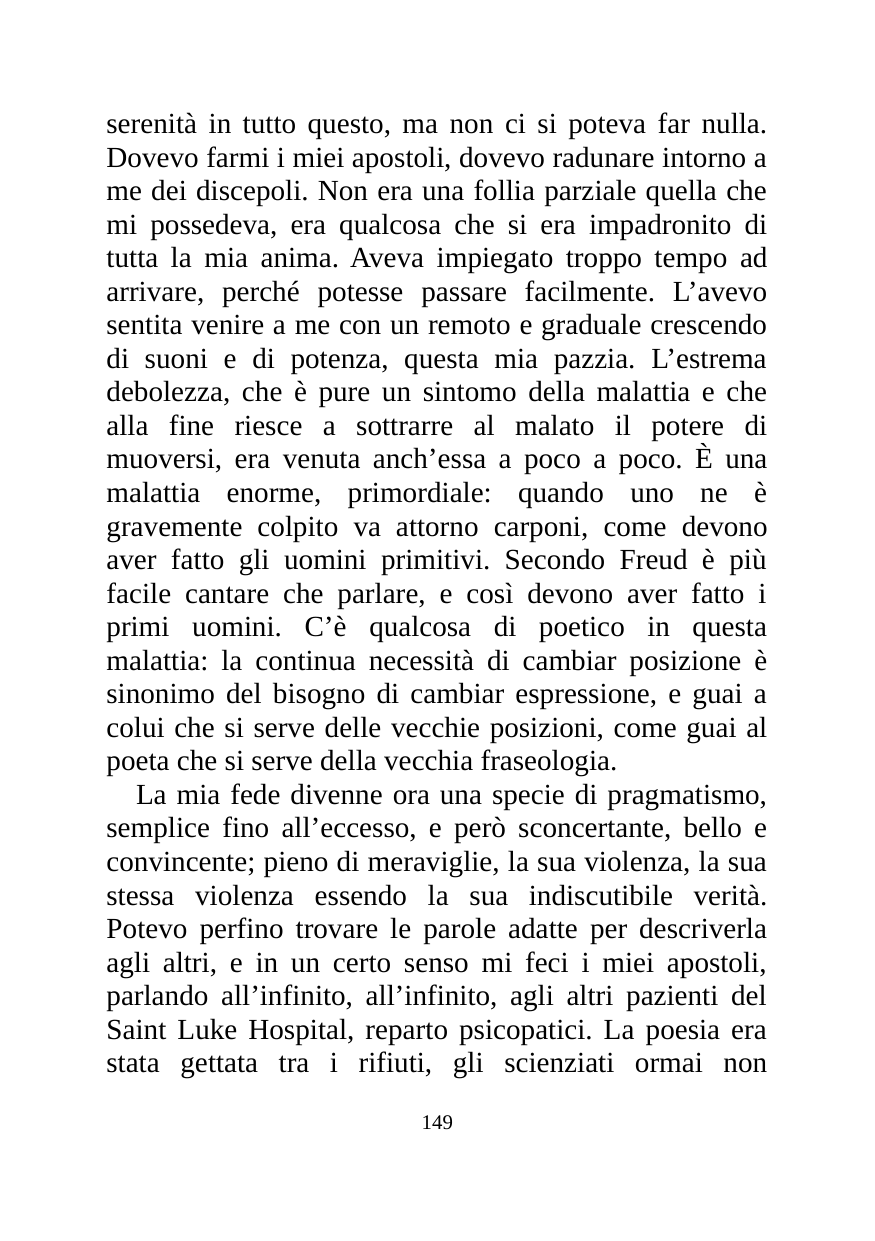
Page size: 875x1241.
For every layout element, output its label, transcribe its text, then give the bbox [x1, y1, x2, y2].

text serenità in tutto questo, ma non ci si poteva far nulla. Dovevo farmi i miei apostoli, dovevo radunare intorno a me dei discepoli. Non era una follia parziale quella che mi possedeva, era qualcosa che si era impadronito di tutta la mia anima. Aveva impiegato troppo tempo ad arrivare, perché potesse passare facilmente. L’avevo sentita venire a me con un remoto e graduale crescendo di suoni e di potenza, questa mia pazzia. L’estrema debolezza, che è pure un sintomo della malattia e che alla fine riesce a sottrarre al malato il potere di muoversi, era venuta anch’essa a poco a poco. È una malattia enorme, primordiale: quando uno ne è gravemente colpito va attorno carponi, come devono aver fatto gli uomini primitivi. Secondo Freud è più facile cantare che parlare, e così devono aver fatto i primi uomini. C’è qualcosa di poetico in questa malattia: la continua necessità di cambiar posizione è sinonimo del bisogno di cambiar espressione, e guai a colui che si serve delle vecchie posizioni, come guai al poeta che si serve della vecchia fraseologia. [106, 106, 768, 777]
text La mia fede divenne ora una specie di pragmatismo, semplice fino all’eccesso, e però sconcertante, bello e convincente; pieno di meraviglie, la sua violenza, la sua stessa violenza essendo la sua indiscutibile verità. Potevo perfino trovare le parole adatte per descriverla agli altri, e in un certo senso mi feci i miei apostoli, parlando all’infinito, all’infinito, agli altri pazienti del Saint Luke Hospital, reparto psicopatici. La poesia era stata gettata tra i rifiuti, gli scienziati ormai non [106, 777, 768, 1079]
